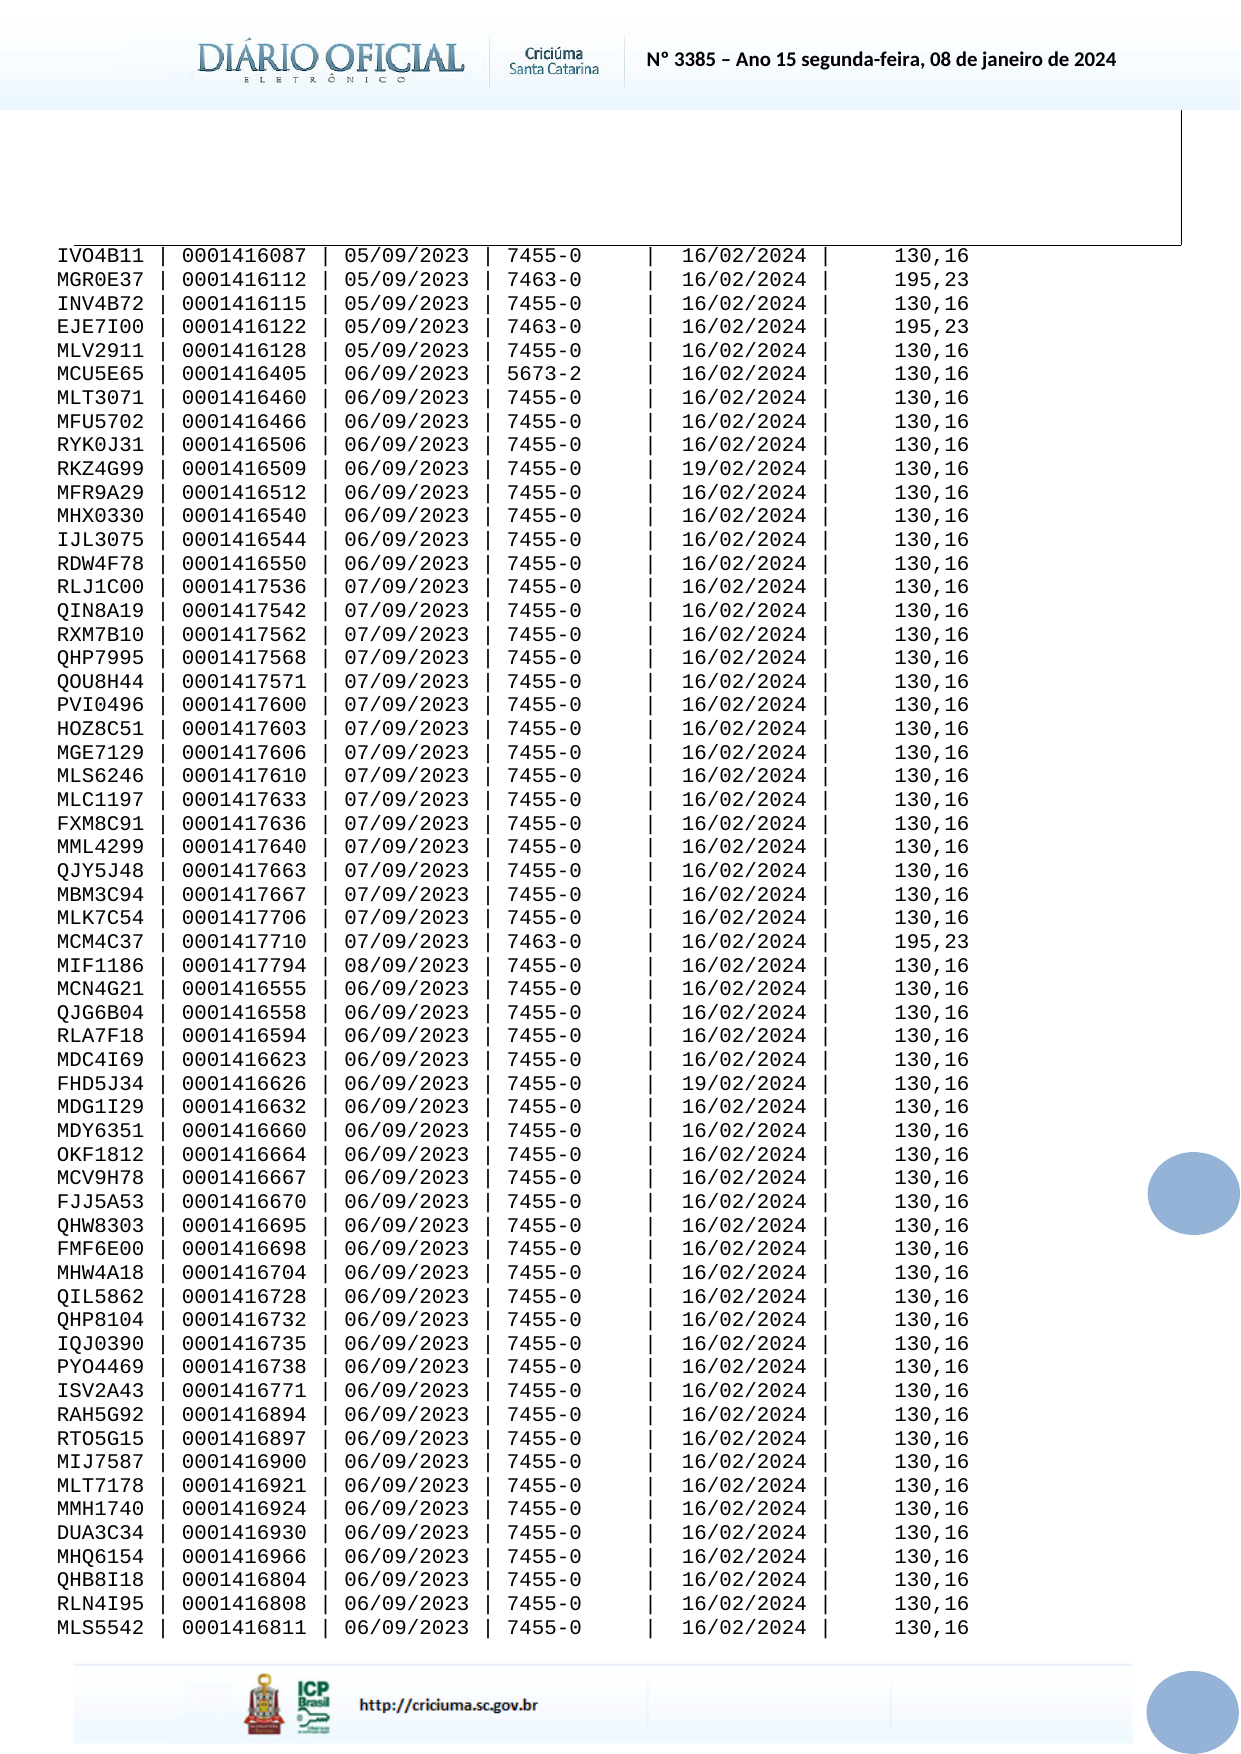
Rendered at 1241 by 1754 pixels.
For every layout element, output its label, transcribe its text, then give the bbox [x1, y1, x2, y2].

text MLS6246 | 0001417610 | 07/09/2023 | 7455-0 | 16/02/2024 | 130,16 [44, 765, 1181, 789]
text RLJ1C00 | 0001417536 | 07/09/2023 | 7455-0 | 16/02/2024 | 130,16 [44, 576, 1181, 600]
text MMH1740 | 0001416924 | 06/09/2023 | 7455-0 | 16/02/2024 | 130,16 [44, 1498, 1181, 1522]
text QIL5862 | 0001416728 | 06/09/2023 | 7455-0 | 16/02/2024 | 130,16 [44, 1286, 1181, 1309]
text MLV2911 | 0001416128 | 05/09/2023 | 7455-0 | 16/02/2024 | 130,16 [44, 340, 1181, 363]
text MCU5E65 | 0001416405 | 06/09/2023 | 5673-2 | 16/02/2024 | 130,16 [44, 363, 1181, 387]
text MDG1I29 | 0001416632 | 06/09/2023 | 7455-0 | 16/02/2024 | 130,16 [44, 1096, 1181, 1120]
text OKF1812 | 0001416664 | 06/09/2023 | 7455-0 | 16/02/2024 | 130,16 [44, 1144, 1181, 1167]
text MGE7129 | 0001417606 | 07/09/2023 | 7455-0 | 16/02/2024 | 130,16 [44, 742, 1181, 765]
text MIJ7587 | 0001416900 | 06/09/2023 | 7455-0 | 16/02/2024 | 130,16 [44, 1451, 1181, 1475]
text QHP7995 | 0001417568 | 07/09/2023 | 7455-0 | 16/02/2024 | 130,16 [44, 647, 1181, 671]
text MHX0330 | 0001416540 | 06/09/2023 | 7455-0 | 16/02/2024 | 130,16 [44, 505, 1181, 529]
text FHD5J34 | 0001416626 | 06/09/2023 | 7455-0 | 19/02/2024 | 130,16 [44, 1073, 1181, 1096]
text MLK7C54 | 0001417706 | 07/09/2023 | 7455-0 | 16/02/2024 | 130,16 [44, 907, 1181, 931]
text PYO4469 | 0001416738 | 06/09/2023 | 7455-0 | 16/02/2024 | 130,16 [44, 1357, 1181, 1380]
text FJJ5A53 | 0001416670 | 06/09/2023 | 7455-0 | 16/02/2024 | 130,16 [44, 1191, 1153, 1215]
text MCN4G21 | 0001416555 | 06/09/2023 | 7455-0 | 16/02/2024 | 130,16 [44, 978, 1181, 1002]
text MFU5702 | 0001416466 | 06/09/2023 | 7455-0 | 16/02/2024 | 130,16 [44, 411, 1181, 434]
text IJL3075 | 0001416544 | 06/09/2023 | 7455-0 | 16/02/2024 | 130,16 [44, 529, 1181, 553]
text QHW8303 | 0001416695 | 06/09/2023 | 7455-0 | 16/02/2024 | 130,16 [44, 1215, 1181, 1238]
text HOZ8C51 | 0001417603 | 07/09/2023 | 7455-0 | 16/02/2024 | 130,16 [44, 718, 1181, 742]
text PVI0496 | 0001417600 | 07/09/2023 | 7455-0 | 16/02/2024 | 130,16 [44, 694, 1181, 718]
text RXM7B10 | 0001417562 | 07/09/2023 | 7455-0 | 16/02/2024 | 130,16 [44, 623, 1181, 647]
text RLA7F18 | 0001416594 | 06/09/2023 | 7455-0 | 16/02/2024 | 130,16 [44, 1026, 1181, 1049]
text MHW4A18 | 0001416704 | 06/09/2023 | 7455-0 | 16/02/2024 | 130,16 [44, 1262, 1181, 1286]
text QHB8I18 | 0001416804 | 06/09/2023 | 7455-0 | 16/02/2024 | 130,16 [44, 1569, 1181, 1593]
text MLT3071 | 0001416460 | 06/09/2023 | 7455-0 | 16/02/2024 | 130,16 [44, 387, 1181, 411]
text MDC4I69 | 0001416623 | 06/09/2023 | 7455-0 | 16/02/2024 | 130,16 [44, 1049, 1181, 1073]
text FMF6E00 | 0001416698 | 06/09/2023 | 7455-0 | 16/02/2024 | 130,16 [44, 1238, 1181, 1262]
text QIN8A19 | 0001417542 | 07/09/2023 | 7455-0 | 16/02/2024 | 130,16 [44, 600, 1181, 623]
text MML4299 | 0001417640 | 07/09/2023 | 7455-0 | 16/02/2024 | 130,16 [44, 836, 1181, 860]
text QJY5J48 | 0001417663 | 07/09/2023 | 7455-0 | 16/02/2024 | 130,16 [44, 860, 1181, 884]
text IQJ0390 | 0001416735 | 06/09/2023 | 7455-0 | 16/02/2024 | 130,16 [44, 1333, 1181, 1357]
text RAH5G92 | 0001416894 | 06/09/2023 | 7455-0 | 16/02/2024 | 130,16 [44, 1404, 1181, 1427]
text INV4B72 | 0001416115 | 05/09/2023 | 7455-0 | 16/02/2024 | 130,16 [44, 292, 1181, 316]
text MDY6351 | 0001416660 | 06/09/2023 | 7455-0 | 16/02/2024 | 130,16 [44, 1120, 1181, 1144]
text QOU8H44 | 0001417571 | 07/09/2023 | 7455-0 | 16/02/2024 | 130,16 [44, 671, 1181, 694]
text FXM8C91 | 0001417636 | 07/09/2023 | 7455-0 | 16/02/2024 | 130,16 [44, 813, 1181, 836]
text RLN4I95 | 0001416808 | 06/09/2023 | 7455-0 | 16/02/2024 | 130,16 [44, 1593, 1181, 1617]
text DUA3C34 | 0001416930 | 06/09/2023 | 7455-0 | 16/02/2024 | 130,16 [44, 1522, 1181, 1546]
text MGR0E37 | 0001416112 | 05/09/2023 | 7463-0 | 16/02/2024 | 195,23 [44, 269, 1181, 292]
text QHP8104 | 0001416732 | 06/09/2023 | 7455-0 | 16/02/2024 | 130,16 [44, 1309, 1181, 1333]
text EJE7I00 | 0001416122 | 05/09/2023 | 7463-0 | 16/02/2024 | 195,23 [44, 316, 1181, 340]
text RTO5G15 | 0001416897 | 06/09/2023 | 7455-0 | 16/02/2024 | 130,16 [44, 1427, 1181, 1451]
text MCM4C37 | 0001417710 | 07/09/2023 | 7463-0 | 16/02/2024 | 195,23 [44, 931, 1181, 954]
text RYK0J31 | 0001416506 | 06/09/2023 | 7455-0 | 16/02/2024 | 130,16 [44, 434, 1181, 458]
text IVO4B11 | 0001416087 | 05/09/2023 | 7455-0 | 16/02/2024 | 130,16 [44, 245, 1181, 269]
text RKZ4G99 | 0001416509 | 06/09/2023 | 7455-0 | 19/02/2024 | 130,16 [44, 458, 1181, 482]
text MHQ6154 | 0001416966 | 06/09/2023 | 7455-0 | 16/02/2024 | 130,16 [44, 1546, 1181, 1569]
text MLC1197 | 0001417633 | 07/09/2023 | 7455-0 | 16/02/2024 | 130,16 [44, 789, 1181, 813]
text ISV2A43 | 0001416771 | 06/09/2023 | 7455-0 | 16/02/2024 | 130,16 [44, 1380, 1181, 1404]
text RDW4F78 | 0001416550 | 06/09/2023 | 7455-0 | 16/02/2024 | 130,16 [44, 553, 1181, 576]
text MBM3C94 | 0001417667 | 07/09/2023 | 7455-0 | 16/02/2024 | 130,16 [44, 884, 1181, 907]
text MIF1186 | 0001417794 | 08/09/2023 | 7455-0 | 16/02/2024 | 130,16 [44, 954, 1181, 978]
text MCV9H78 | 0001416667 | 06/09/2023 | 7455-0 | 16/02/2024 | 130,16 [44, 1167, 1157, 1191]
text MLT7178 | 0001416921 | 06/09/2023 | 7455-0 | 16/02/2024 | 130,16 [44, 1475, 1181, 1498]
text MLS5542 | 0001416811 | 06/09/2023 | 7455-0 | 16/02/2024 | 130,16 [44, 1617, 1181, 1640]
text QJG6B04 | 0001416558 | 06/09/2023 | 7455-0 | 16/02/2024 | 130,16 [44, 1002, 1181, 1026]
text MFR9A29 | 0001416512 | 06/09/2023 | 7455-0 | 16/02/2024 | 130,16 [44, 482, 1181, 505]
